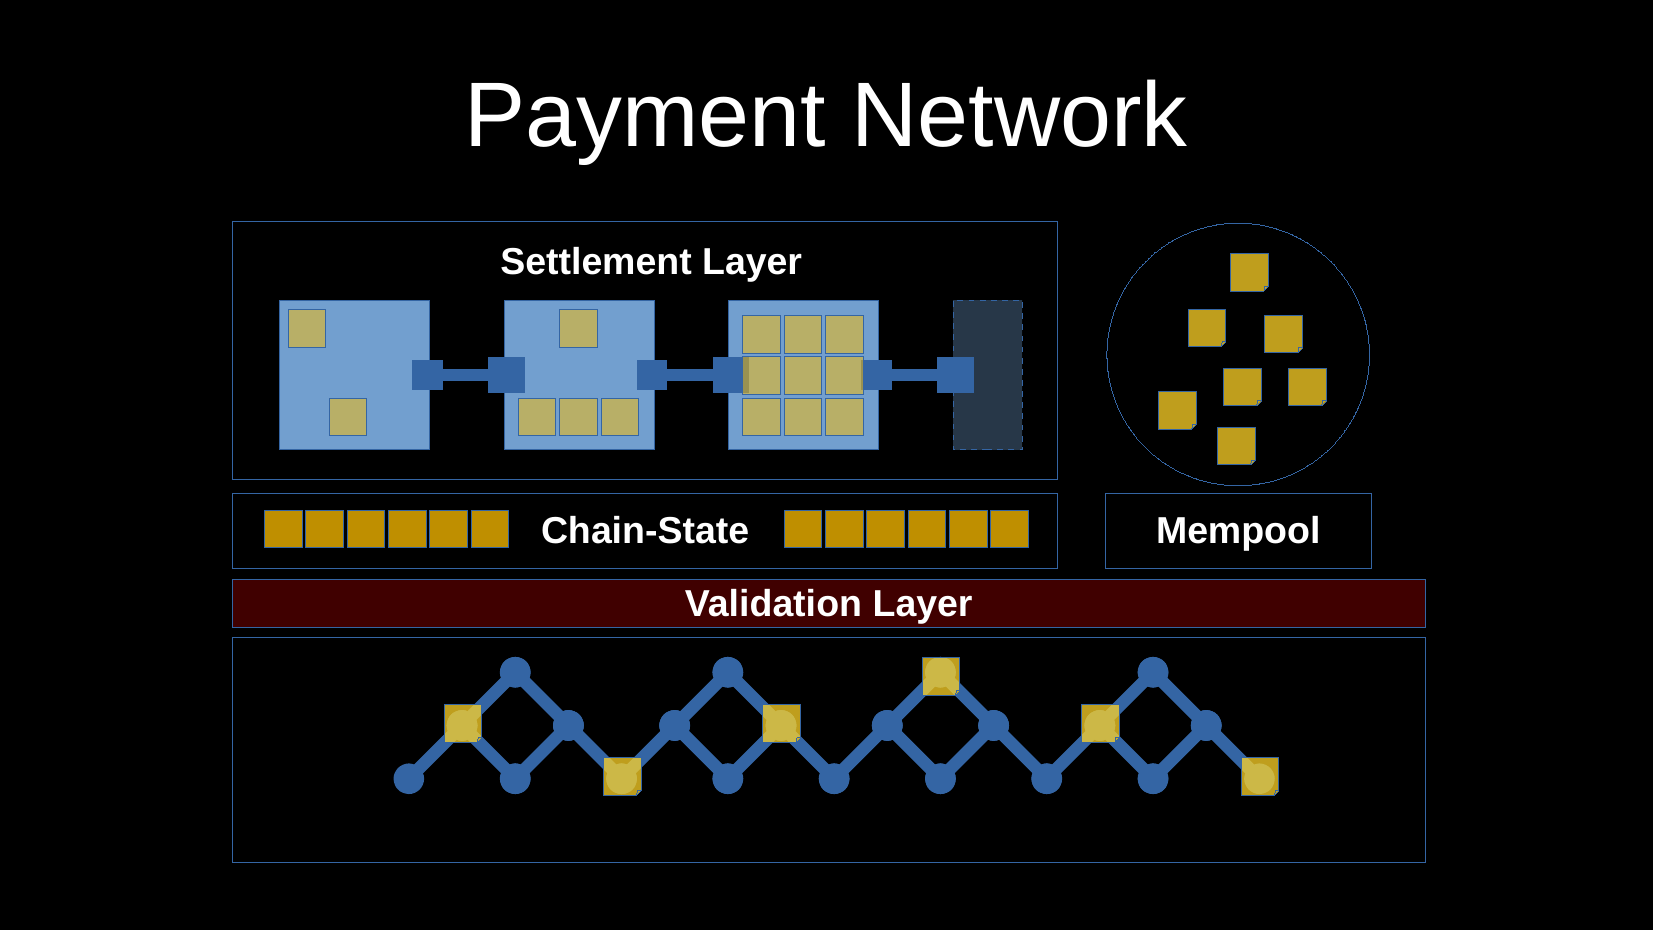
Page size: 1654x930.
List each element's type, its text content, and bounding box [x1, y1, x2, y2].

text_box Settlement Layer [485, 232, 818, 290]
text_box [264, 510, 303, 548]
text_box [232, 637, 1426, 863]
text_box [825, 510, 864, 548]
text_box [232, 221, 1058, 480]
text_box [990, 510, 1029, 548]
text_box [471, 510, 509, 548]
text_box [388, 510, 427, 548]
text_box [784, 510, 822, 548]
text_box [429, 510, 468, 548]
text_box Validation Layer [232, 579, 1426, 628]
text_box [1106, 223, 1370, 486]
text_box [305, 510, 344, 548]
title Payment Network [82, 37, 1571, 193]
text_box Mempool [1105, 493, 1372, 569]
text_box [908, 510, 946, 548]
text_box [949, 510, 988, 548]
text_box [347, 510, 385, 548]
text_box Chain-State [232, 493, 1058, 569]
text_box [866, 510, 905, 548]
